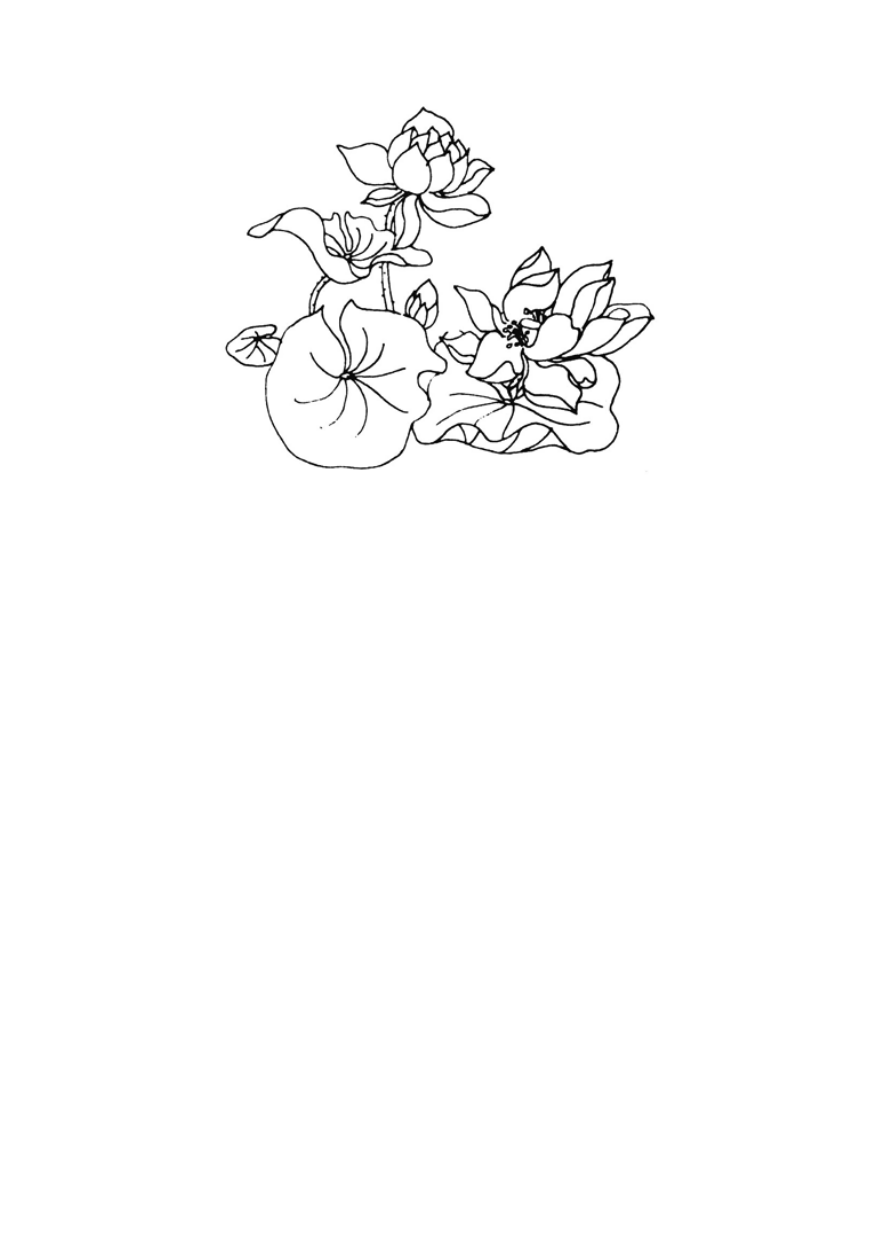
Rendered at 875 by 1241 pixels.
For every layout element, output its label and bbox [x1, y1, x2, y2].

picture [209, 97, 666, 488]
